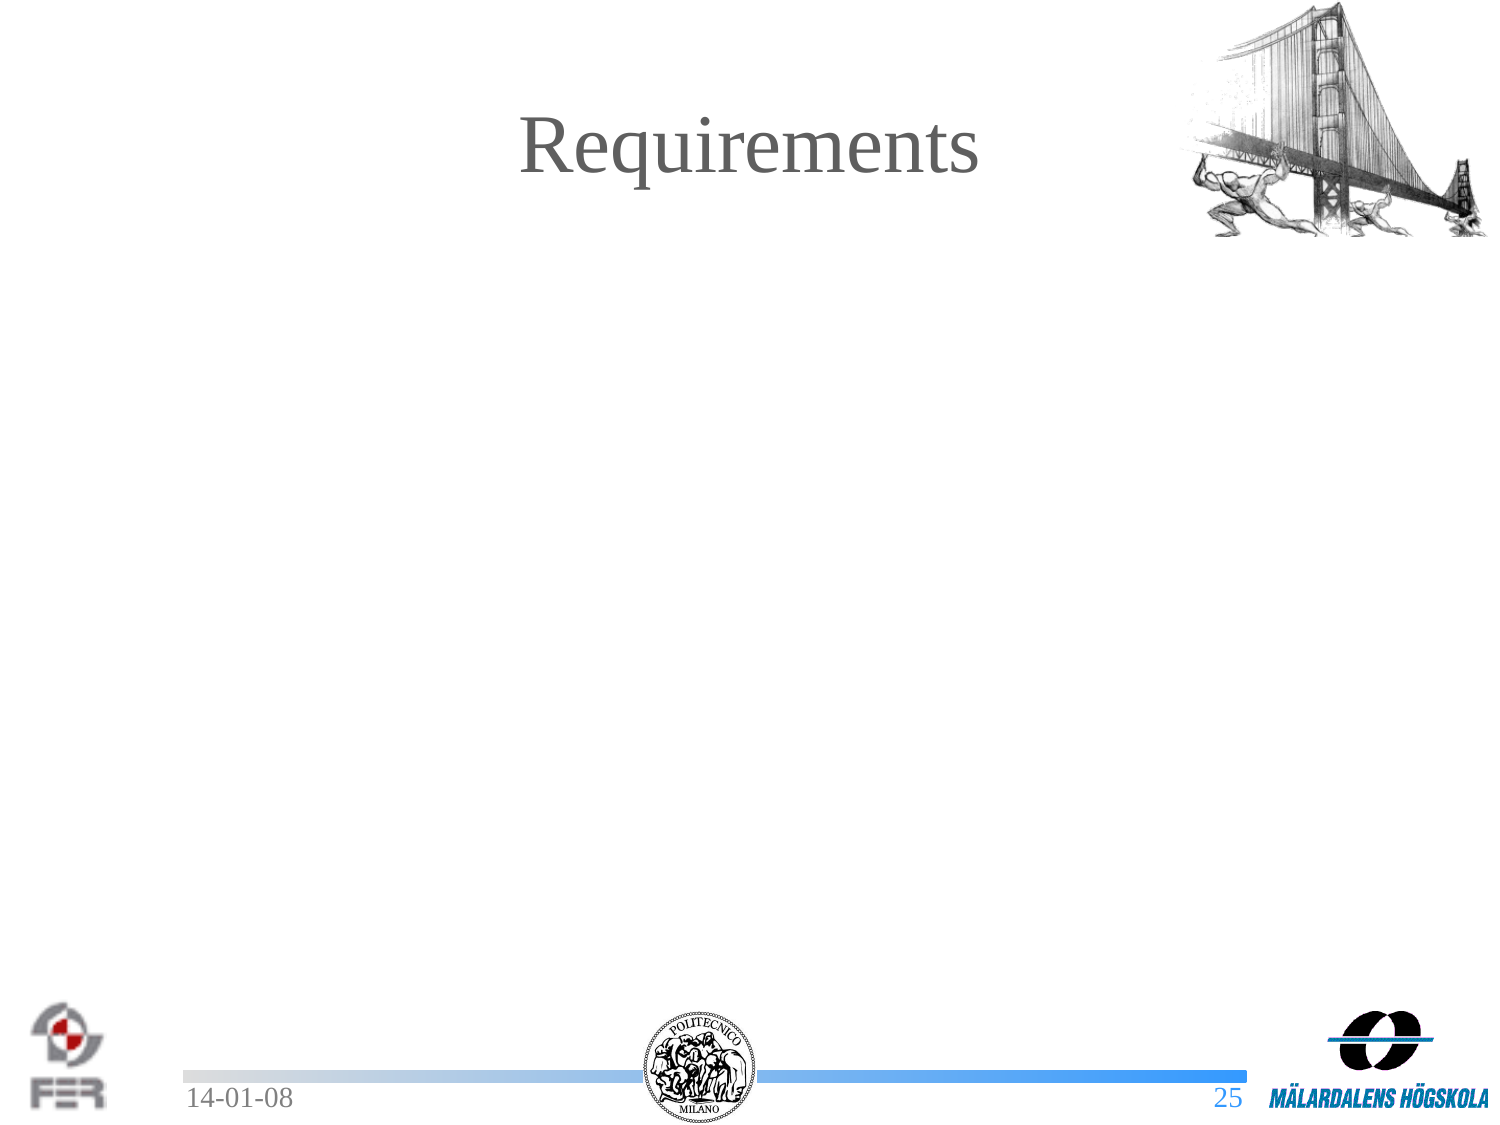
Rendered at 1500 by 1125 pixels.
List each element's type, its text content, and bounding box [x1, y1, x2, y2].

picture [1175, 0, 1488, 237]
picture [1454, 1091, 1459, 1108]
picture [1368, 1093, 1374, 1104]
picture [1435, 1096, 1441, 1104]
title Requirements [75, 45, 1175, 233]
picture [1269, 1011, 1488, 1108]
text_box 14-01-08 [171, 1070, 396, 1114]
text_box [1186, 1070, 1258, 1114]
picture [29, 987, 107, 1125]
picture [643, 1011, 757, 1123]
